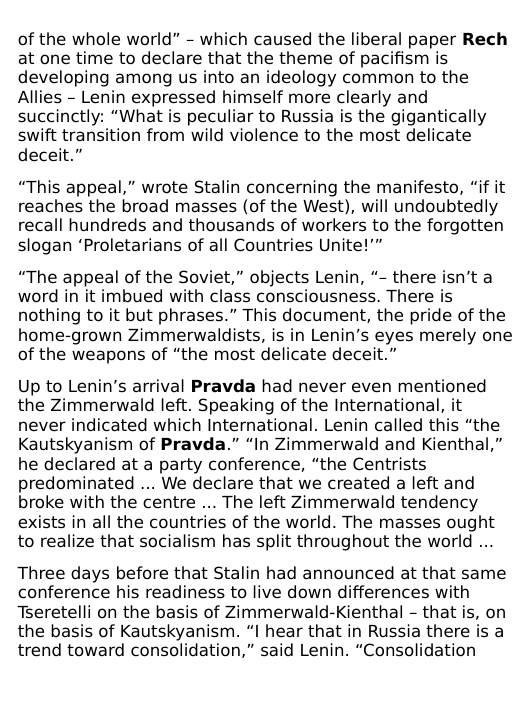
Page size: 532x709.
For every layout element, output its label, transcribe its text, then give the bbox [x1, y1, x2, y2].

text “This appeal,” wrote Stalin concerning the manifesto, “if it reaches the broad masses (of the West), will undoubtedly recall hundreds and thousands of workers to the forgotten slogan ‘Proletarians of all Countries Unite!’” [18, 178, 514, 255]
text of the whole world” – which caused the liberal paper Rech at one time to declare that the theme of pacifism is developing among us into an ideology common to the Allies – Lenin expressed himself more clearly and succinctly: “What is peculiar to Russia is the gigantically swift transition from wild violence to the most delicate deceit.” [18, 29, 514, 165]
text Up to Lenin’s arrival Pravda had never even mentioned the Zimmerwald left. Speaking of the International, it never indicated which International. Lenin called this “the Kautskyanism of Pravda.” “In Zimmerwald and Kienthal,” he declared at a party conference, “the Centrists predominated ... We declare that we created a left and broke with the centre ... The left Zimmerwald tendency exists in all the countries of the world. The masses ought to realize that socialism has split throughout the world ... [18, 377, 514, 551]
text Three days before that Stalin had announced at that same conference his readiness to live down differences with Tseretelli on the basis of Zimmerwald-Kienthal – that is, on the basis of Kautskyanism. “I hear that in Russia there is a trend toward consolidation,” said Lenin. “Consolidation [18, 564, 514, 661]
text “The appeal of the Soviet,” objects Lenin, “– there isn’t a word in it imbued with class consciousness. There is nothing to it but phrases.” This document, the pride of the home-grown Zimmerwaldists, is in Lenin’s eyes merely one of the weapons of “the most delicate deceit.” [18, 268, 514, 364]
